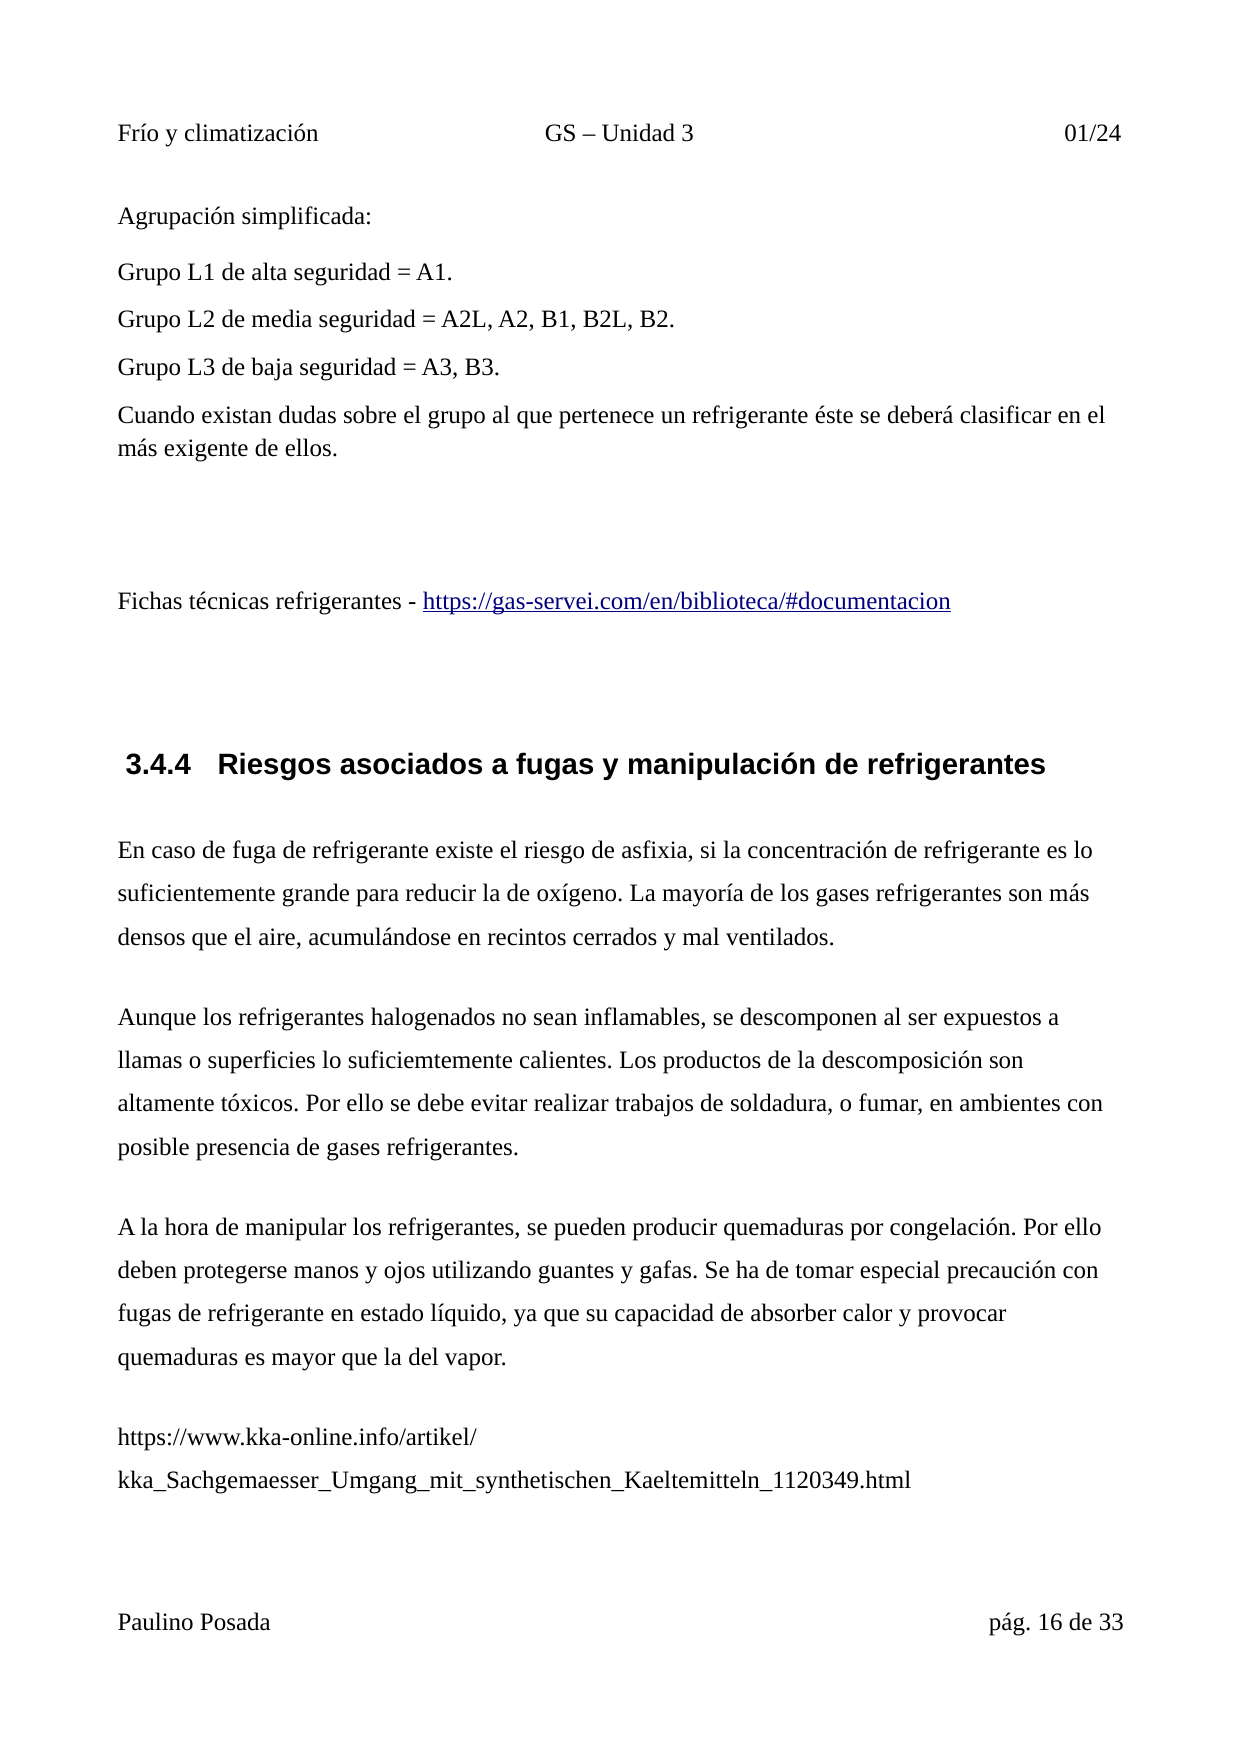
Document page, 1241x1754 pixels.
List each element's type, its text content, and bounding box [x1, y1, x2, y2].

text A la hora de manipular los refrigerantes, se pueden producir quemaduras por congelación. Por ello deben protegerse manos y ojos utilizando guantes y gafas. Se ha de tomar especial precaución con fugas de refrigerante en estado líquido, ya que su capacidad de absorber calor y provocar quemaduras es mayor que la del vapor. [117, 1212, 1123, 1370]
text Grupo L3 de baja seguridad = A3, B3. [117, 352, 1123, 381]
text Fichas técnicas refrigerantes - https://gas-servei.com/en/biblioteca/#documentacion [117, 586, 1123, 615]
text En caso de fuga de refrigerante existe el riesgo de asfixia, si la concentración de refrigerante es lo suficientemente grande para reducir la de oxígeno. La mayoría de los gases refrigerantes son más densos que el aire, acumulándose en recintos cerrados y mal ventilados. [117, 835, 1123, 950]
text Agrupación simplificada: [117, 201, 1123, 230]
text Grupo L2 de media seguridad = A2L, A2, B1, B2L, B2. [117, 304, 1123, 333]
text Aunque los refrigerantes halogenados no sean inflamables, se descomponen al ser expuestos a llamas o superficies lo suficiemtemente calientes. Los productos de la descomposición son altamente tóxicos. Por ello se debe evitar realizar trabajos de soldadura, o fumar, en ambientes con posible presencia de gases refrigerantes. [117, 1002, 1123, 1160]
text https://www.kka-online.info/artikel/kka_Sachgemaesser_Umgang_mit_synthetischen_Kaeltemitteln_1120349.html [117, 1422, 1123, 1494]
subtitle Riesgos asociados a fugas y manipulación de refrigerantes [117, 747, 1123, 781]
text Grupo L1 de alta seguridad = A1. [117, 257, 1123, 286]
text Cuando existan dudas sobre el grupo al que pertenece un refrigerante éste se deberá clasificar en el más exigente de ellos. [117, 400, 1123, 462]
